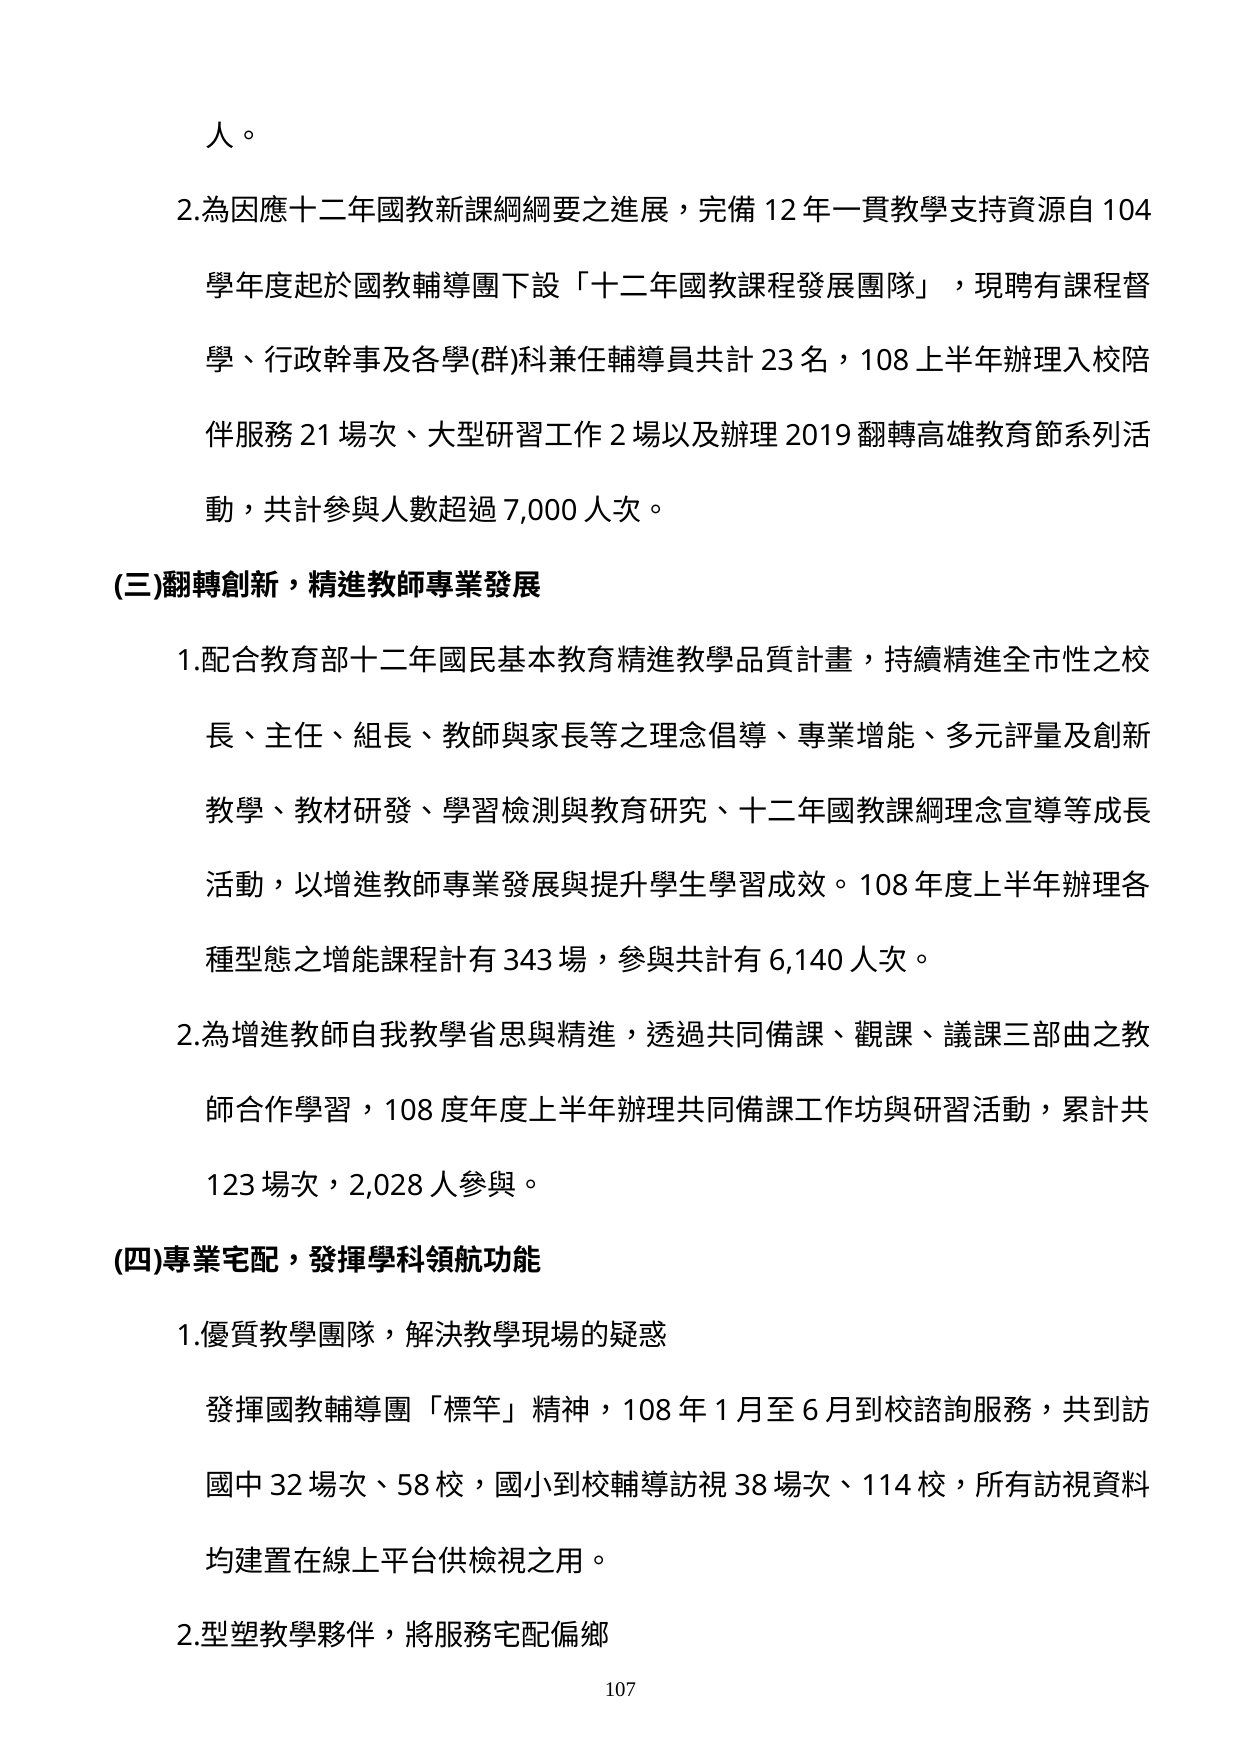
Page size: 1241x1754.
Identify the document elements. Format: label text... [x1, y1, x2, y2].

text 人。 [176, 89, 1152, 164]
text 2.為因應十二年國教新課綱綱要之進展，完備12年一貫教學支持資源自104學年度起於國教輔導團下設「十二年國教課程發展團隊」，現聘有課程督學、行政幹事及各學(群)科兼任輔導員共計23名，108上半年辦理入校陪伴服務21場次、大型研習工作2場以及辦理2019翻轉高雄教育節系列活動，共計參與人數超過7,000人次。 [176, 164, 1152, 539]
text 1.配合教育部十二年國民基本教育精進教學品質計畫，持續精進全市性之校長、主任、組長、教師與家長等之理念倡導、專業增能、多元評量及創新教學、教材研發、學習檢測與教育研究、十二年國教課綱理念宣導等成長活動，以增進教師專業發展與提升學生學習成效。108年度上半年辦理各種型態之增能課程計有343場，參與共計有6,140人次。 [176, 614, 1152, 989]
text 2.型塑教學夥伴，將服務宅配偏鄉 [176, 1589, 1152, 1664]
text 1.優質教學團隊，解決教學現場的疑惑 發揮國教輔導團「標竿」精神，108年1月至6月到校諮詢服務，共到訪國中32場次、58校，國小到校輔導訪視38場次、114校，所有訪視資料均建置在線上平台供檢視之用。 [176, 1289, 1152, 1589]
text (三)翻轉創新，精進教師專業發展 [114, 539, 1152, 614]
text (四)專業宅配，發揮學科領航功能 [114, 1214, 1152, 1289]
text 2.為增進教師自我教學省思與精進，透過共同備課、觀課、議課三部曲之教師合作學習，108度年度上半年辦理共同備課工作坊與研習活動，累計共123場次，2,028人參與。 [176, 989, 1152, 1214]
